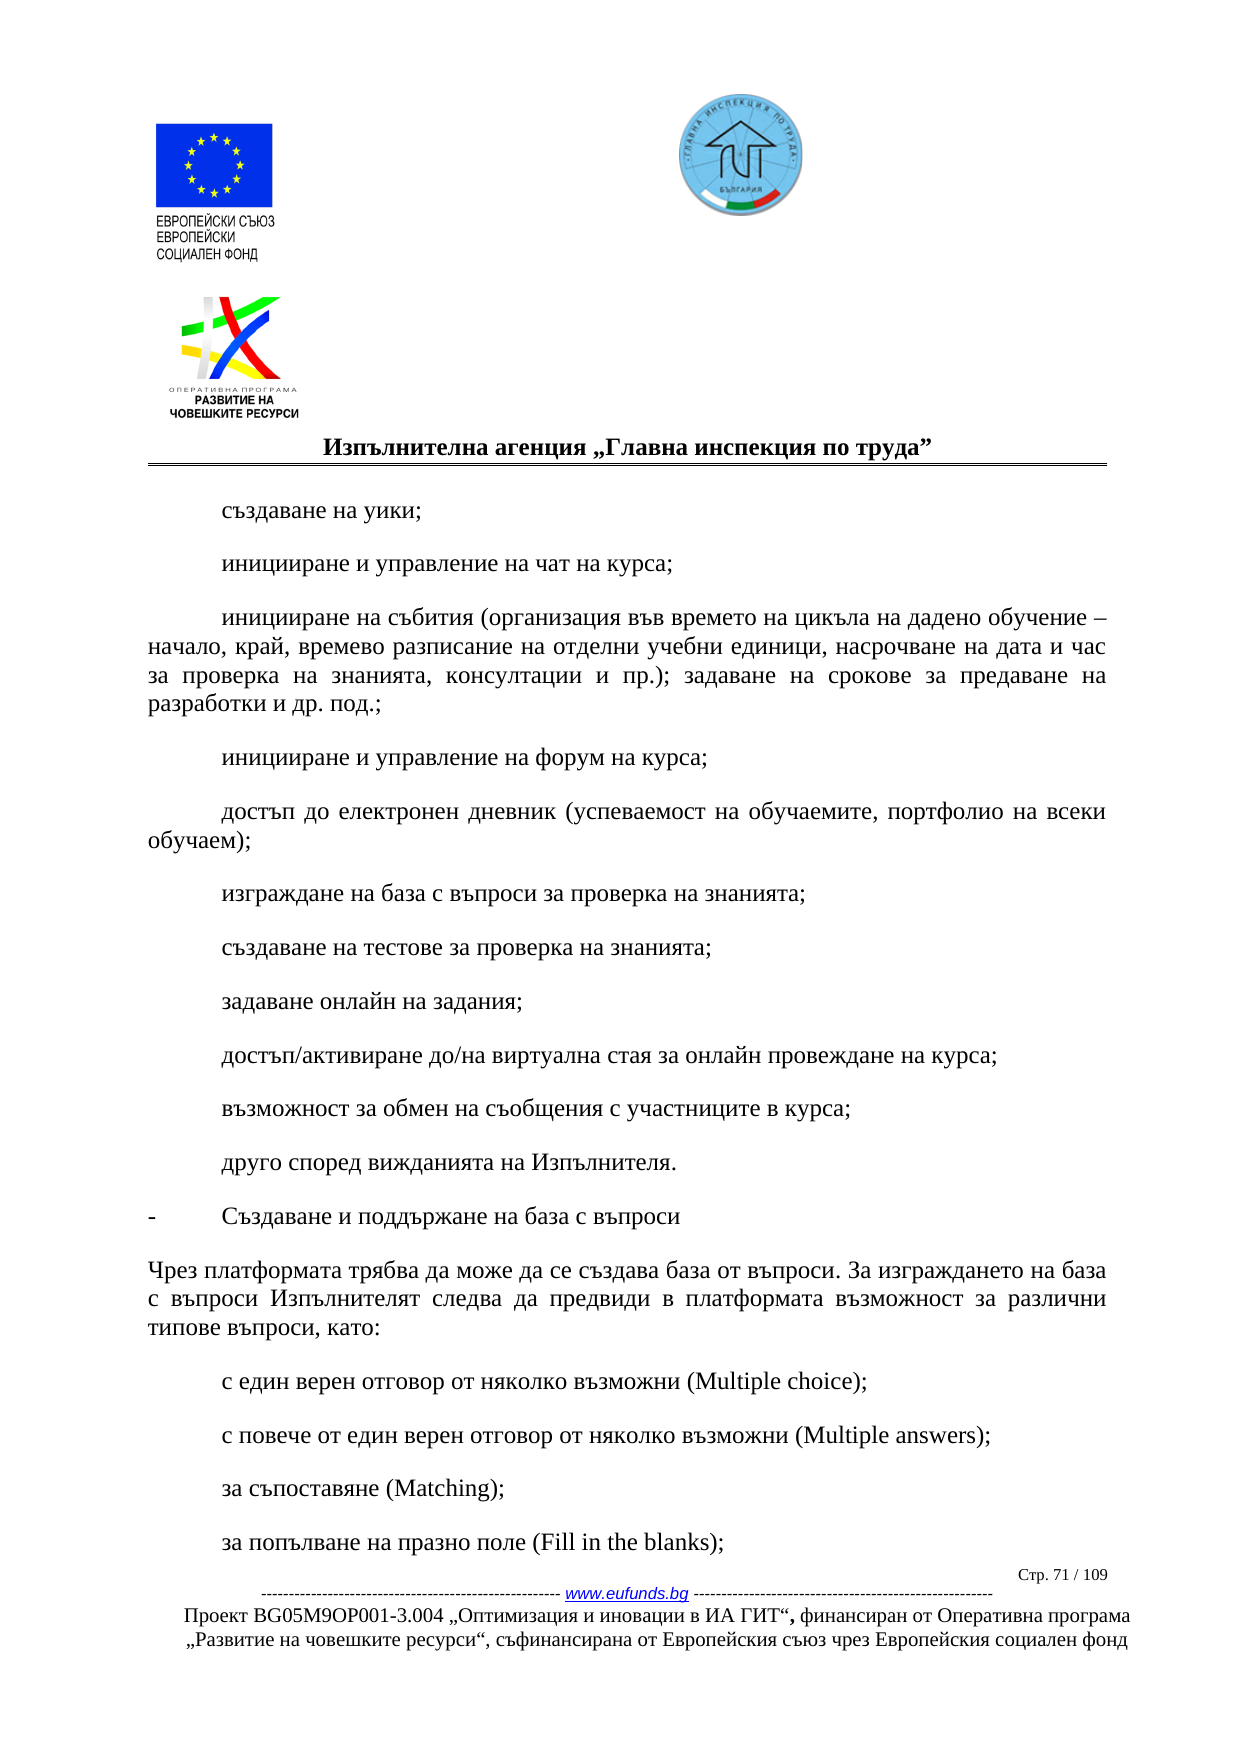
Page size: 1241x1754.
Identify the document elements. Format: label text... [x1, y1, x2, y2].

text  създаване на уики; [148, 495, 1107, 523]
text  с повече от един верен отговор от няколко възможни (Multiple answers); [148, 1420, 1107, 1448]
text - Създаване и поддържане на база с въпроси [148, 1201, 1107, 1230]
text  иницииране и управление на форум на курса; [148, 742, 1107, 771]
text  възможност за обмен на съобщения с участниците в курса; [148, 1093, 1107, 1122]
text  за съпоставяне (Matching); [148, 1473, 1107, 1502]
text  задаване онлайн на задания; [148, 986, 1107, 1015]
text  иницииране на събития (организация във времето на цикъла на дадено обучение – начало, край, времево разписание на отделни учебни единици, насрочване на дата и час за проверка на знанията, консултации и пр.); задаване на срокове за предаване на разработки и др. под.; [148, 602, 1107, 717]
text Чрез платформата трябва да може да се създава база от въпроси. За изграждането на база с въпроси Изпълнителят следва да предвиди в платформата възможност за различни типове въпроси, като: [148, 1255, 1107, 1341]
text  достъп до електронен дневник (успеваемост на обучаемите, портфолио на всеки обучаем); [148, 796, 1107, 853]
text  изграждане на база с въпроси за проверка на знанията; [148, 878, 1107, 907]
text  иницииране и управление на чат на курса; [148, 548, 1107, 577]
text  за попълване на празно поле (Fill in the blanks); [148, 1527, 1107, 1556]
text  с един верен отговор от няколко възможни (Multiple choice); [148, 1366, 1107, 1395]
text  създаване на тестове за проверка на знанията; [148, 932, 1107, 961]
text  друго според вижданията на Изпълнителя. [148, 1147, 1107, 1176]
text  достъп/активиране до/на виртуална стая за онлайн провеждане на курса; [148, 1040, 1107, 1068]
